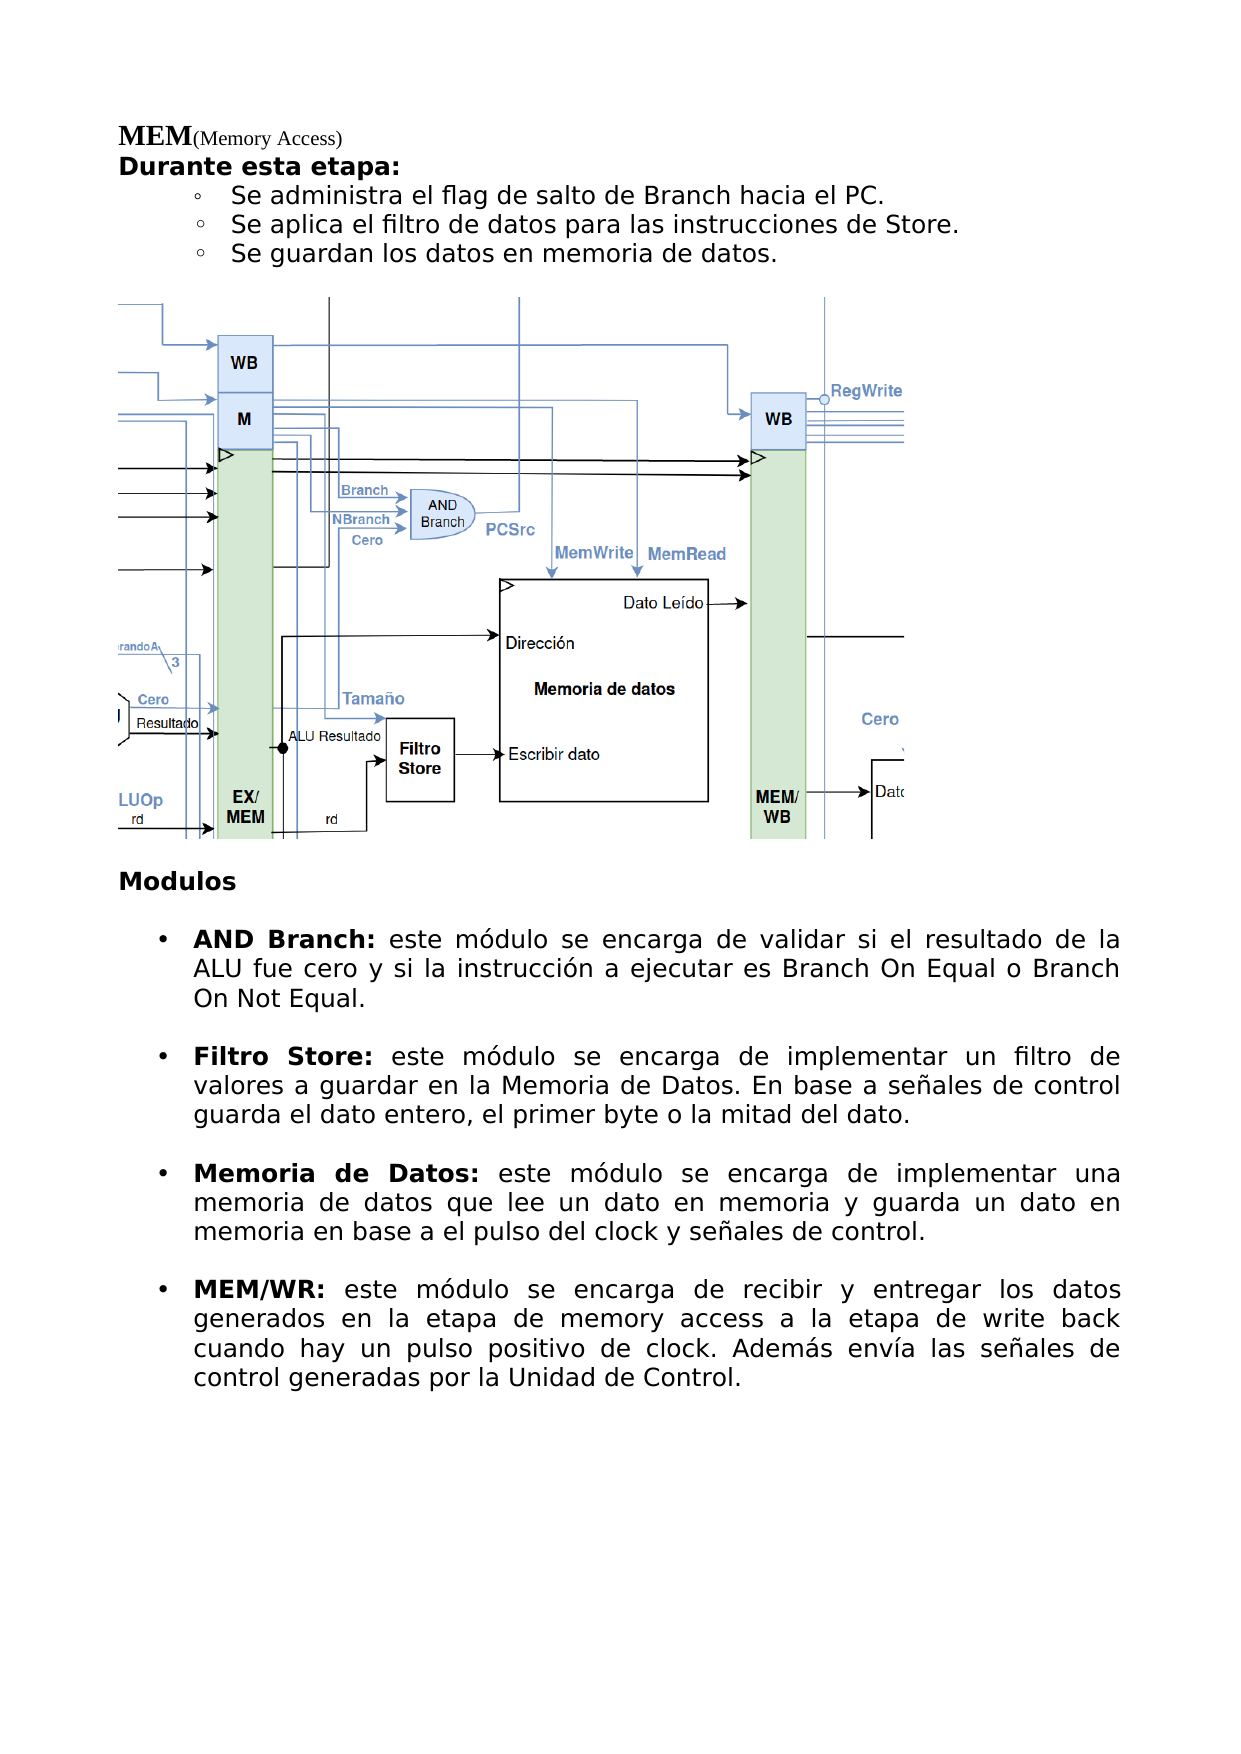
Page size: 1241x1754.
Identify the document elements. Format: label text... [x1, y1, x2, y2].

text Durante esta etapa: [118, 152, 1122, 181]
list Se guardan los datos en memoria de datos. [193, 239, 1122, 268]
list Se aplica el filtro de datos para las instrucciones de Store. [193, 210, 1122, 239]
text MEM(Memory Access) [118, 118, 1122, 152]
list AND Branch: este módulo se encarga de validar si el resultado de la ALU fue cero y si la instrucción a ejecutar es Branch On Equal o Branch On Not Equal. [156, 926, 1122, 1013]
list Filtro Store: este módulo se encarga de implementar un filtro de valores a guardar en la Memoria de Datos. En base a señales de control guarda el dato entero, el primer byte o la mitad del dato. [156, 1042, 1122, 1130]
text Modulos [118, 867, 1122, 896]
list Se administra el flag de salto de Branch hacia el PC. [193, 181, 1122, 210]
list MEM/WR: este módulo se encarga de recibir y entregar los datos generados en la etapa de memory access a la etapa de write back cuando hay un pulso positivo de clock. Además envía las señales de control generadas por la Unidad de Control. [156, 1276, 1122, 1392]
picture [118, 297, 905, 839]
list Memoria de Datos: este módulo se encarga de implementar una memoria de datos que lee un dato en memoria y guarda un dato en memoria en base a el pulso del clock y señales de control. [156, 1159, 1122, 1246]
